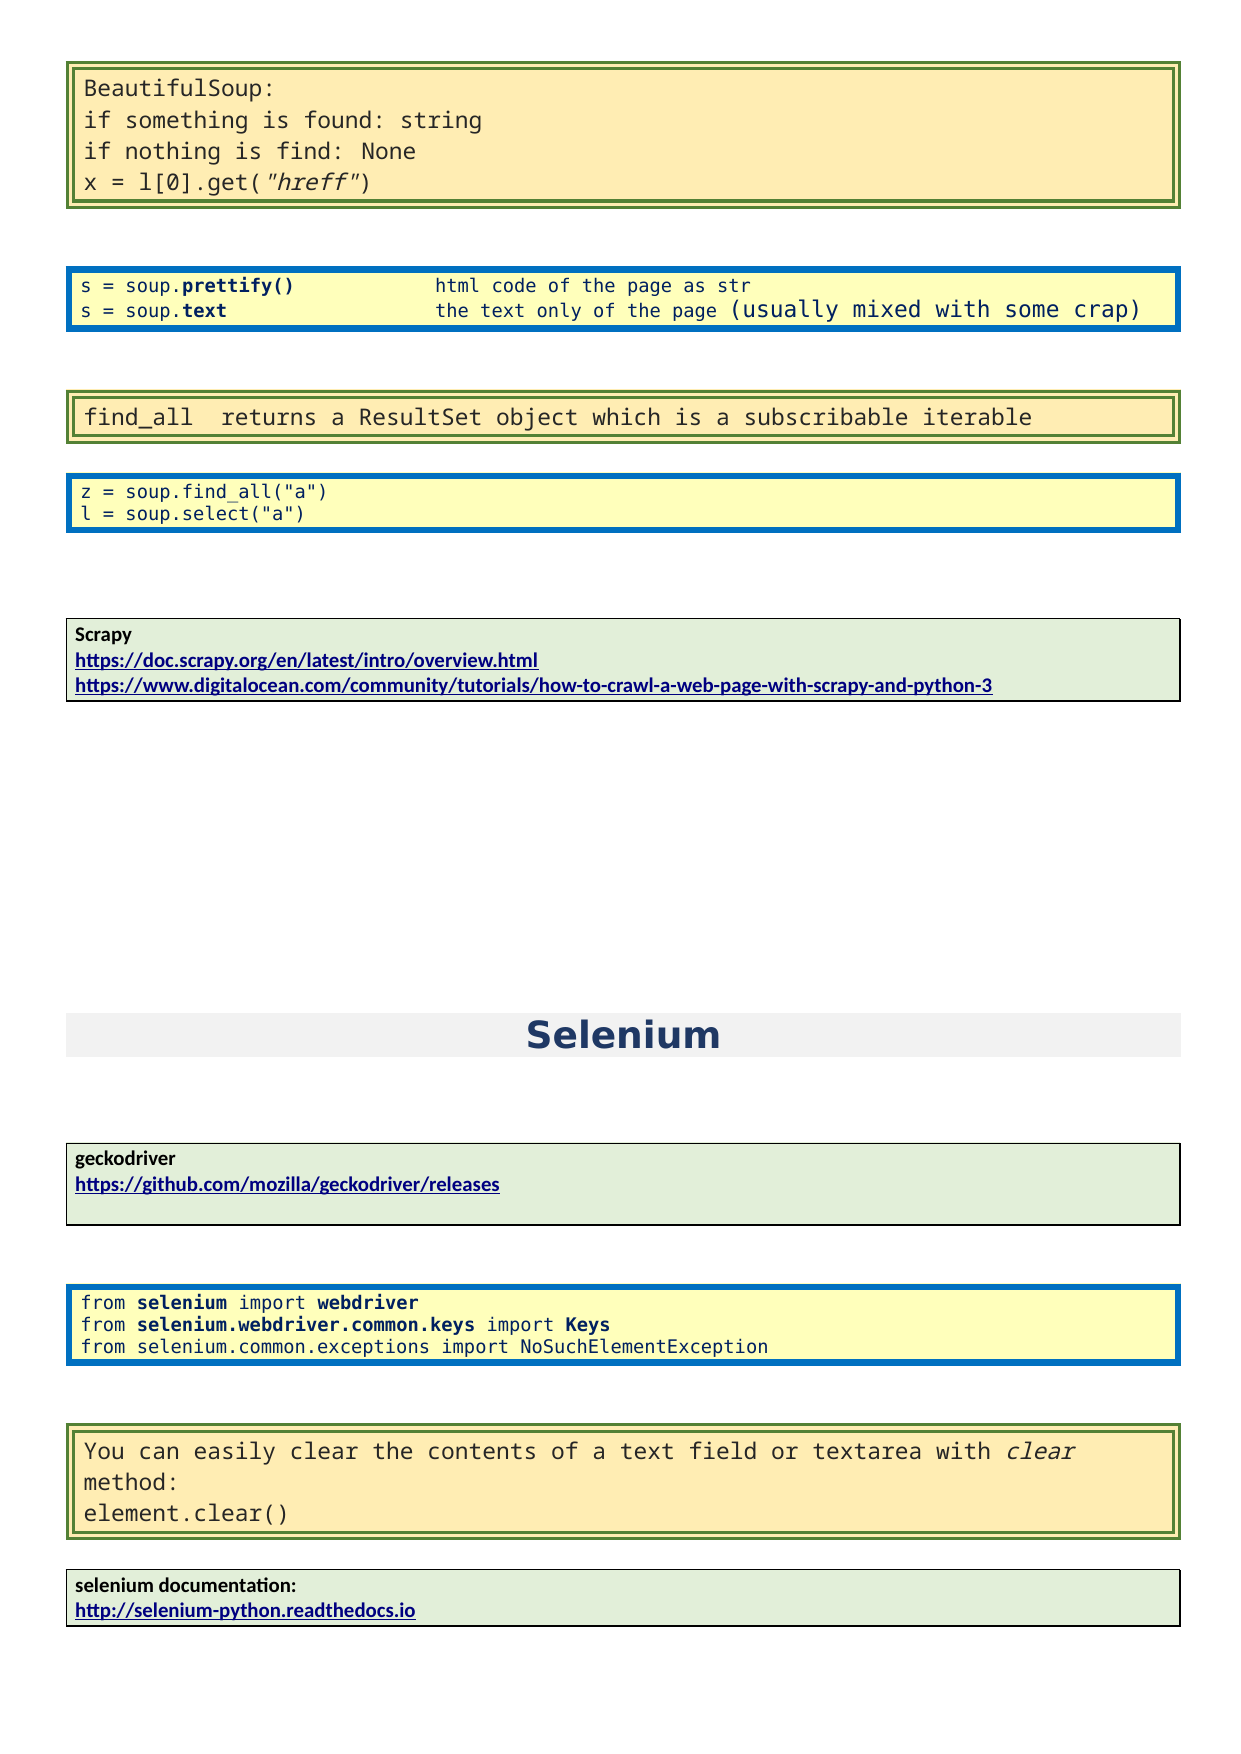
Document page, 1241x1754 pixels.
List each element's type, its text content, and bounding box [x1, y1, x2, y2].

subtitle Selenium [66, 1013, 1181, 1057]
text s = soup.text the text only of the page (usually mixed with some crap) [72, 288, 1175, 325]
text BeautifulSoup: [69, 64, 1178, 92]
text You can easily clear the contents of a text field or textarea with clear method: [69, 1426, 1178, 1486]
text https://github.com/mozilla/geckodriver/releases [67, 1168, 1179, 1193]
text if nothing is find: None [75, 123, 1172, 155]
text geckodriver [67, 1144, 1179, 1168]
text element.clear() [69, 1486, 1178, 1537]
text https://www.digitalocean.com/community/tutorials/how-to-crawl-a-web-page-with-scrapy-and-python-3 [67, 669, 1179, 700]
text Scrapy [67, 619, 1179, 644]
text x = l[0].get("hreff") [69, 155, 1178, 206]
text selenium documentation: [67, 1570, 1179, 1594]
text http://selenium-python.readthedocs.io [67, 1594, 1179, 1625]
text l = soup.select("a") [72, 494, 1175, 527]
text find_all returns a ResultSet object which is a subscribable iterable [69, 393, 1178, 441]
text from selenium.webdriver.common.keys import Keys [72, 1305, 1175, 1327]
text s = soup.prettify() html code of the page as str [72, 273, 1175, 288]
text if something is found: string [75, 92, 1172, 123]
text from selenium.common.exceptions import NoSuchElementException [72, 1327, 1175, 1359]
text https://doc.scrapy.org/en/latest/intro/overview.html [67, 644, 1179, 669]
text from selenium import webdriver [72, 1290, 1175, 1305]
text z = soup.find_all("a") [72, 479, 1175, 494]
